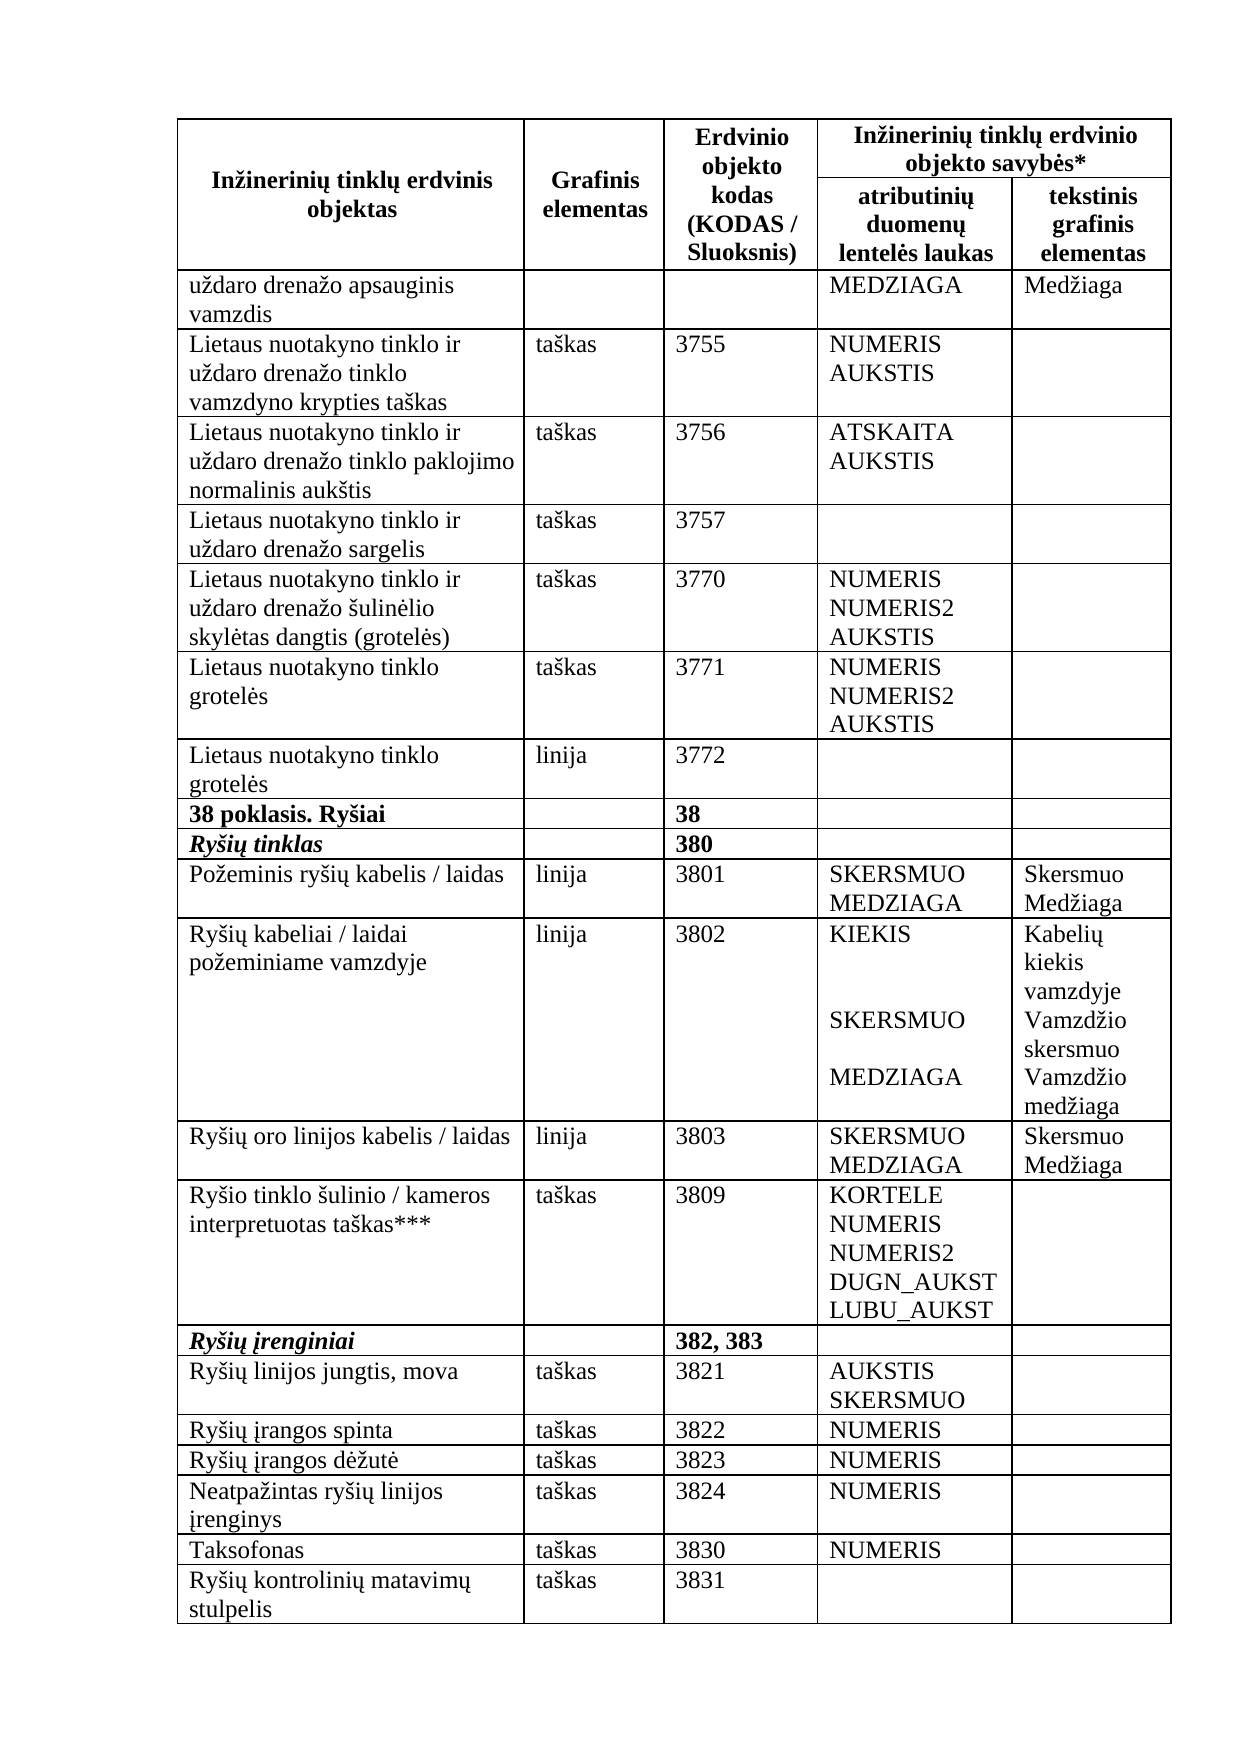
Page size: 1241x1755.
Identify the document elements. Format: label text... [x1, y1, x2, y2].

table_cell taškas [525, 330, 663, 416]
table_cell taškas [525, 1476, 663, 1533]
table_cell Ryšio tinklo šulinio / kameros interpretuotas taškas*** [178, 1181, 523, 1324]
table_cell Taksofonas [178, 1535, 523, 1564]
table_cell [1013, 1326, 1170, 1354]
table_header Erdvinio objekto kodas (KODAS / Sluoksnis) [665, 120, 817, 269]
table_cell 3821 [665, 1356, 817, 1414]
table_cell taškas [525, 505, 663, 563]
table_cell [1013, 505, 1170, 563]
table_cell [1013, 740, 1170, 797]
table_cell Skersmuo Medžiaga [1013, 860, 1170, 917]
table_cell 3757 [665, 505, 817, 563]
table_cell Skersmuo MedZiaga [818, 860, 1011, 917]
table_cell 3755 [665, 330, 817, 416]
table_cell tekstinis grafinis elementas [1013, 178, 1170, 269]
table_cell Lietaus nuotakyno tinklo grotelės [178, 740, 523, 797]
table_cell NUMERIS [818, 1535, 1011, 1564]
table_cell AUKSTIS SKERSMUO [818, 1356, 1011, 1414]
table_cell [1013, 829, 1170, 858]
table_cell taškas [525, 417, 663, 504]
table_cell Ryšių oro linijos kabelis / laidas [178, 1122, 523, 1179]
table_cell 38 poklasis. Ryšiai [178, 799, 523, 828]
table_cell 3822 [665, 1415, 817, 1444]
table_cell 3803 [665, 1122, 817, 1179]
table_cell Skersmuo MedZiaga [818, 1122, 1011, 1179]
table_cell Kabelių kiekis vamzdyje Vamzdžio skersmuo Vamzdžio medžiaga [1013, 919, 1170, 1120]
table_cell [1013, 1446, 1170, 1474]
table_cell Lietaus nuotakyno tinklo ir uždaro drenažo šulinėlio skylėtas dangtis (grotelės) [178, 564, 523, 651]
table_cell NUMERIS NUMERIS2 AUKSTIS [818, 652, 1011, 738]
table_cell Lietaus nuotakyno tinklo ir uždaro drenažo tinklo vamzdyno krypties taškas [178, 330, 523, 416]
table_cell [818, 1565, 1011, 1623]
table_cell taškas [525, 1446, 663, 1474]
table_cell 3823 [665, 1446, 817, 1474]
table_cell Medžiaga [1013, 271, 1170, 328]
table_cell [525, 271, 663, 328]
table_cell [818, 829, 1011, 858]
table_cell 38 [665, 799, 817, 828]
table_cell linija [525, 860, 663, 917]
table_cell [1013, 1535, 1170, 1564]
table_cell taškas [525, 1565, 663, 1623]
table_cell [525, 799, 663, 828]
table_cell [525, 829, 663, 858]
table_cell 3809 [665, 1181, 817, 1324]
table_cell 3830 [665, 1535, 817, 1564]
table_cell Požeminis ryšių kabelis / laidas [178, 860, 523, 917]
table_cell taškas [525, 1415, 663, 1444]
table_cell atributinių duomenų lentelės laukas [818, 178, 1011, 269]
table_cell linija [525, 1122, 663, 1179]
table_cell Lietaus nuotakyno tinklo ir uždaro drenažo tinklo paklojimo normalinis aukštis [178, 417, 523, 504]
table_cell 3824 [665, 1476, 817, 1533]
table_cell taškas [525, 1535, 663, 1564]
table_cell linija [525, 740, 663, 797]
table_header Grafinis elementas [525, 120, 663, 269]
table_cell 3802 [665, 919, 817, 1120]
table_cell [1013, 799, 1170, 828]
table_cell [818, 740, 1011, 797]
table_cell [1013, 1565, 1170, 1623]
table_cell Ryšių linijos jungtis, mova [178, 1356, 523, 1414]
table_cell [1013, 564, 1170, 651]
table_cell taškas [525, 1356, 663, 1414]
table_cell Ryšių įrangos spinta [178, 1415, 523, 1444]
table_cell [1013, 652, 1170, 738]
table_cell NUMERIS [818, 1476, 1011, 1533]
table_cell [525, 1326, 663, 1354]
table_cell [1013, 1181, 1170, 1324]
table_cell NUMERIS AUKSTIS [818, 330, 1011, 416]
table_cell 3756 [665, 417, 817, 504]
table_cell Ryšių kabeliai / laidai požeminiame vamzdyje [178, 919, 523, 1120]
table_cell ATSKAITA AUKSTIS [818, 417, 1011, 504]
table_cell [1013, 1356, 1170, 1414]
table_cell [1013, 330, 1170, 416]
table_cell [1013, 1476, 1170, 1533]
table_cell 3771 [665, 652, 817, 738]
table_header Inžinerinių tinklų erdvinis objektas [178, 120, 523, 269]
table_cell 380 [665, 829, 817, 858]
table_cell NUMERIS [818, 1446, 1011, 1474]
table_cell Skersmuo Medžiaga [1013, 1122, 1170, 1179]
table_cell taškas [525, 564, 663, 651]
table_cell [818, 1326, 1011, 1354]
table_cell [1013, 417, 1170, 504]
table_cell KORTELE NUMERIS NUMERIS2 DUGN_AUKST LUBU_AUKST [818, 1181, 1011, 1324]
table_cell Ryšių įrenginiai [178, 1326, 523, 1354]
table_cell [1013, 1415, 1170, 1444]
table_cell 3772 [665, 740, 817, 797]
table_cell KIEKIS SKERSMUO medZiaga [818, 919, 1011, 1120]
table_cell [665, 271, 817, 328]
table_cell Ryšių kontrolinių matavimų stulpelis [178, 1565, 523, 1623]
table_cell 3801 [665, 860, 817, 917]
table_cell taškas [525, 1181, 663, 1324]
table_cell uždaro drenažo apsauginis vamzdis [178, 271, 523, 328]
table_cell NUMERIS NUMERIS2 AUKSTIS [818, 564, 1011, 651]
table_cell [818, 505, 1011, 563]
table_cell 3770 [665, 564, 817, 651]
table_cell Neatpažintas ryšių linijos įrenginys [178, 1476, 523, 1533]
table_cell Ryšių įrangos dėžutė [178, 1446, 523, 1474]
table_cell NUMERIS [818, 1415, 1011, 1444]
table_cell 382, 383 [665, 1326, 817, 1354]
table_cell Ryšių tinklas [178, 829, 523, 858]
table_cell Lietaus nuotakyno tinklo grotelės [178, 652, 523, 738]
table_cell taškas [525, 652, 663, 738]
table_cell 3831 [665, 1565, 817, 1623]
table_cell Lietaus nuotakyno tinklo ir uždaro drenažo sargelis [178, 505, 523, 563]
table_header Inžinerinių tinklų erdvinio objekto savybės* [818, 120, 1170, 177]
table_cell linija [525, 919, 663, 1120]
table_cell MedZiaga [818, 271, 1011, 328]
table_cell [818, 799, 1011, 828]
